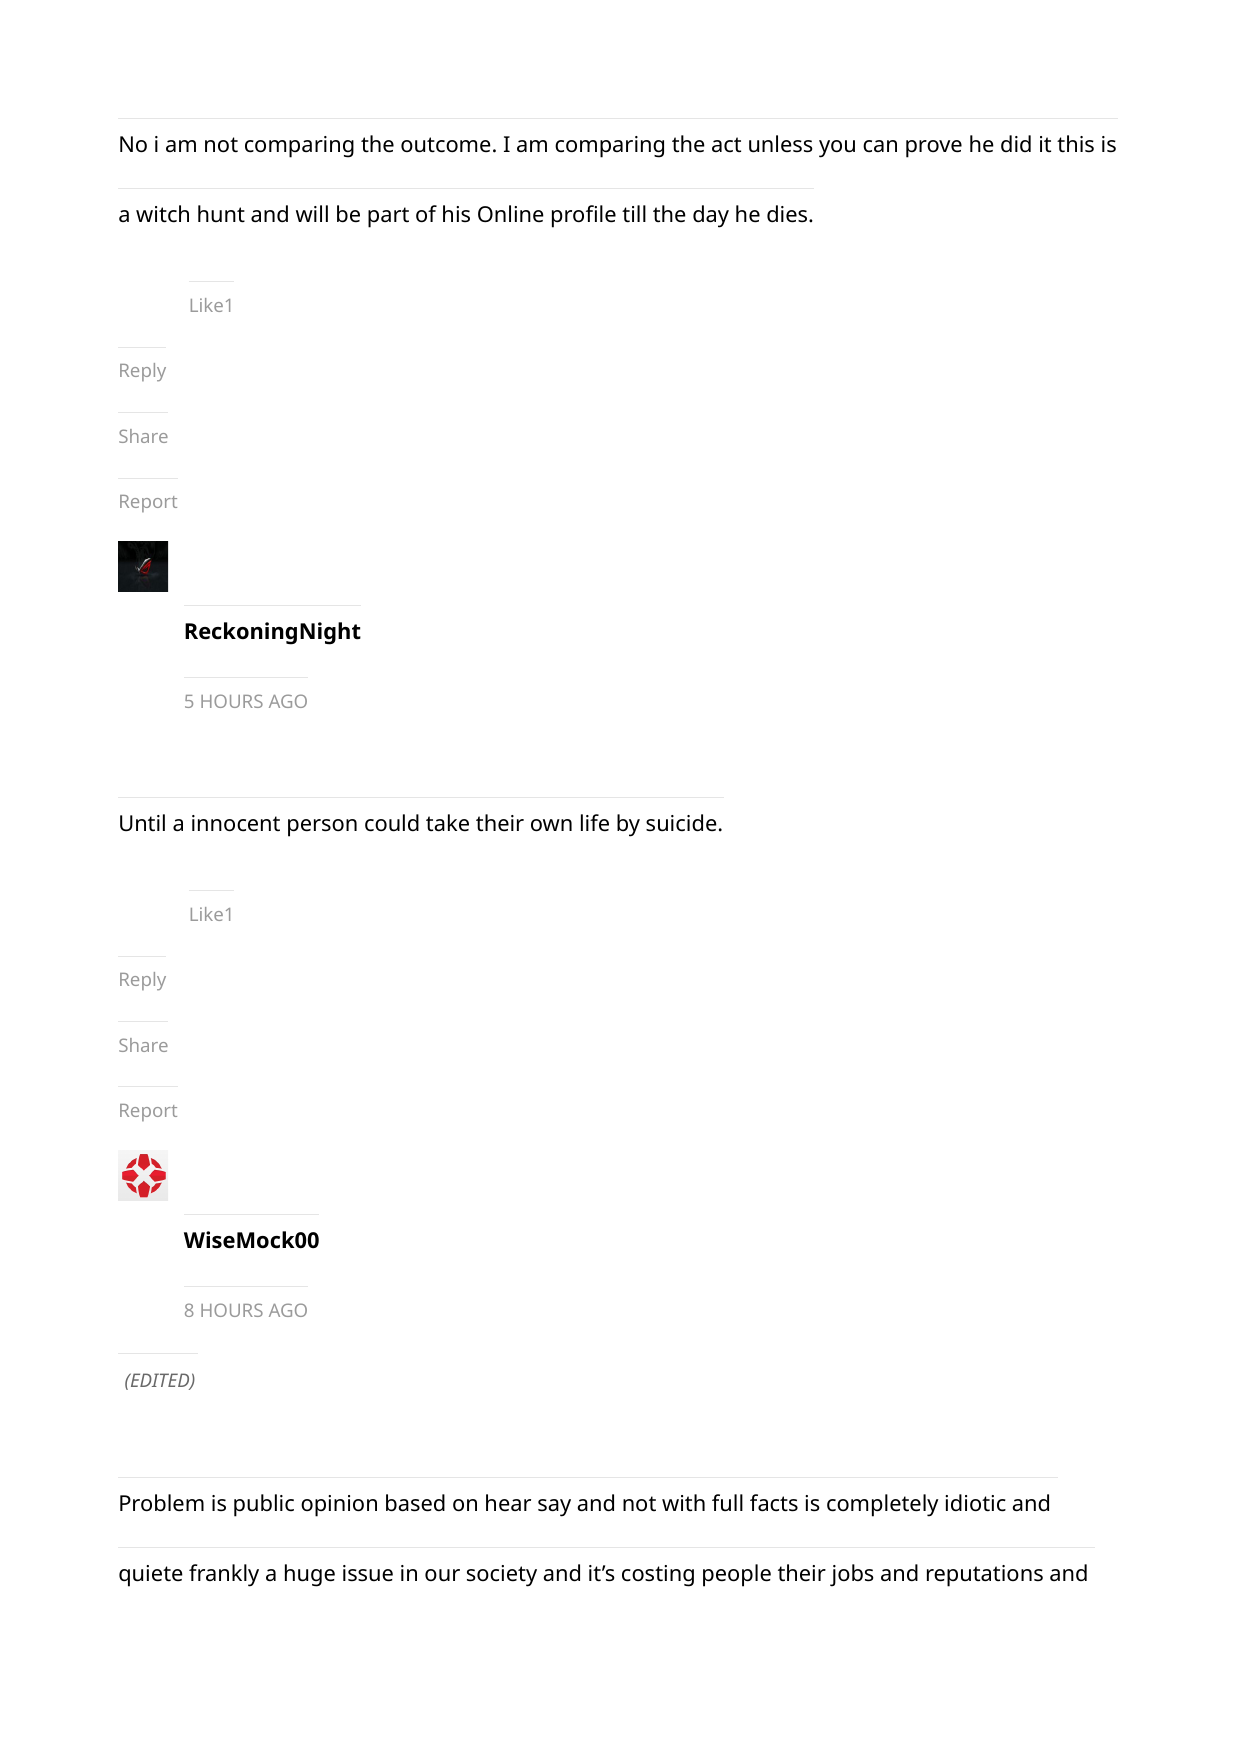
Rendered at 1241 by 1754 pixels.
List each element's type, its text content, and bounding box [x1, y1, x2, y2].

text Problem is public opinion based on hear say and not with full facts is completely idiotic and quiete frankly a huge issue in our society and it’s costing people their jobs and reputations and [118, 1477, 1122, 1587]
text Reply [118, 956, 1122, 992]
text Report [118, 1086, 1122, 1123]
picture [118, 1150, 169, 1201]
text Like1 [188, 890, 1122, 927]
text 8 HOURS AGO [184, 1286, 1117, 1322]
picture [118, 541, 169, 592]
text Report [118, 477, 1122, 514]
text Reply [118, 347, 1122, 383]
text WiseMock00 [184, 1214, 1114, 1255]
text ReckoningNight [184, 605, 1114, 646]
text Until a innocent person could take their own life by suicide. [118, 797, 1122, 838]
text 5 HOURS AGO [184, 677, 1117, 713]
text No i am not comparing the outcome. I am comparing the act unless you can prove he did it this is a witch hunt and will be part of his Online profile till the day he dies. [118, 118, 1122, 229]
text (EDITED) [118, 1353, 1122, 1393]
text Share [118, 412, 1122, 448]
text Share [118, 1021, 1122, 1058]
text Like1 [188, 281, 1122, 318]
